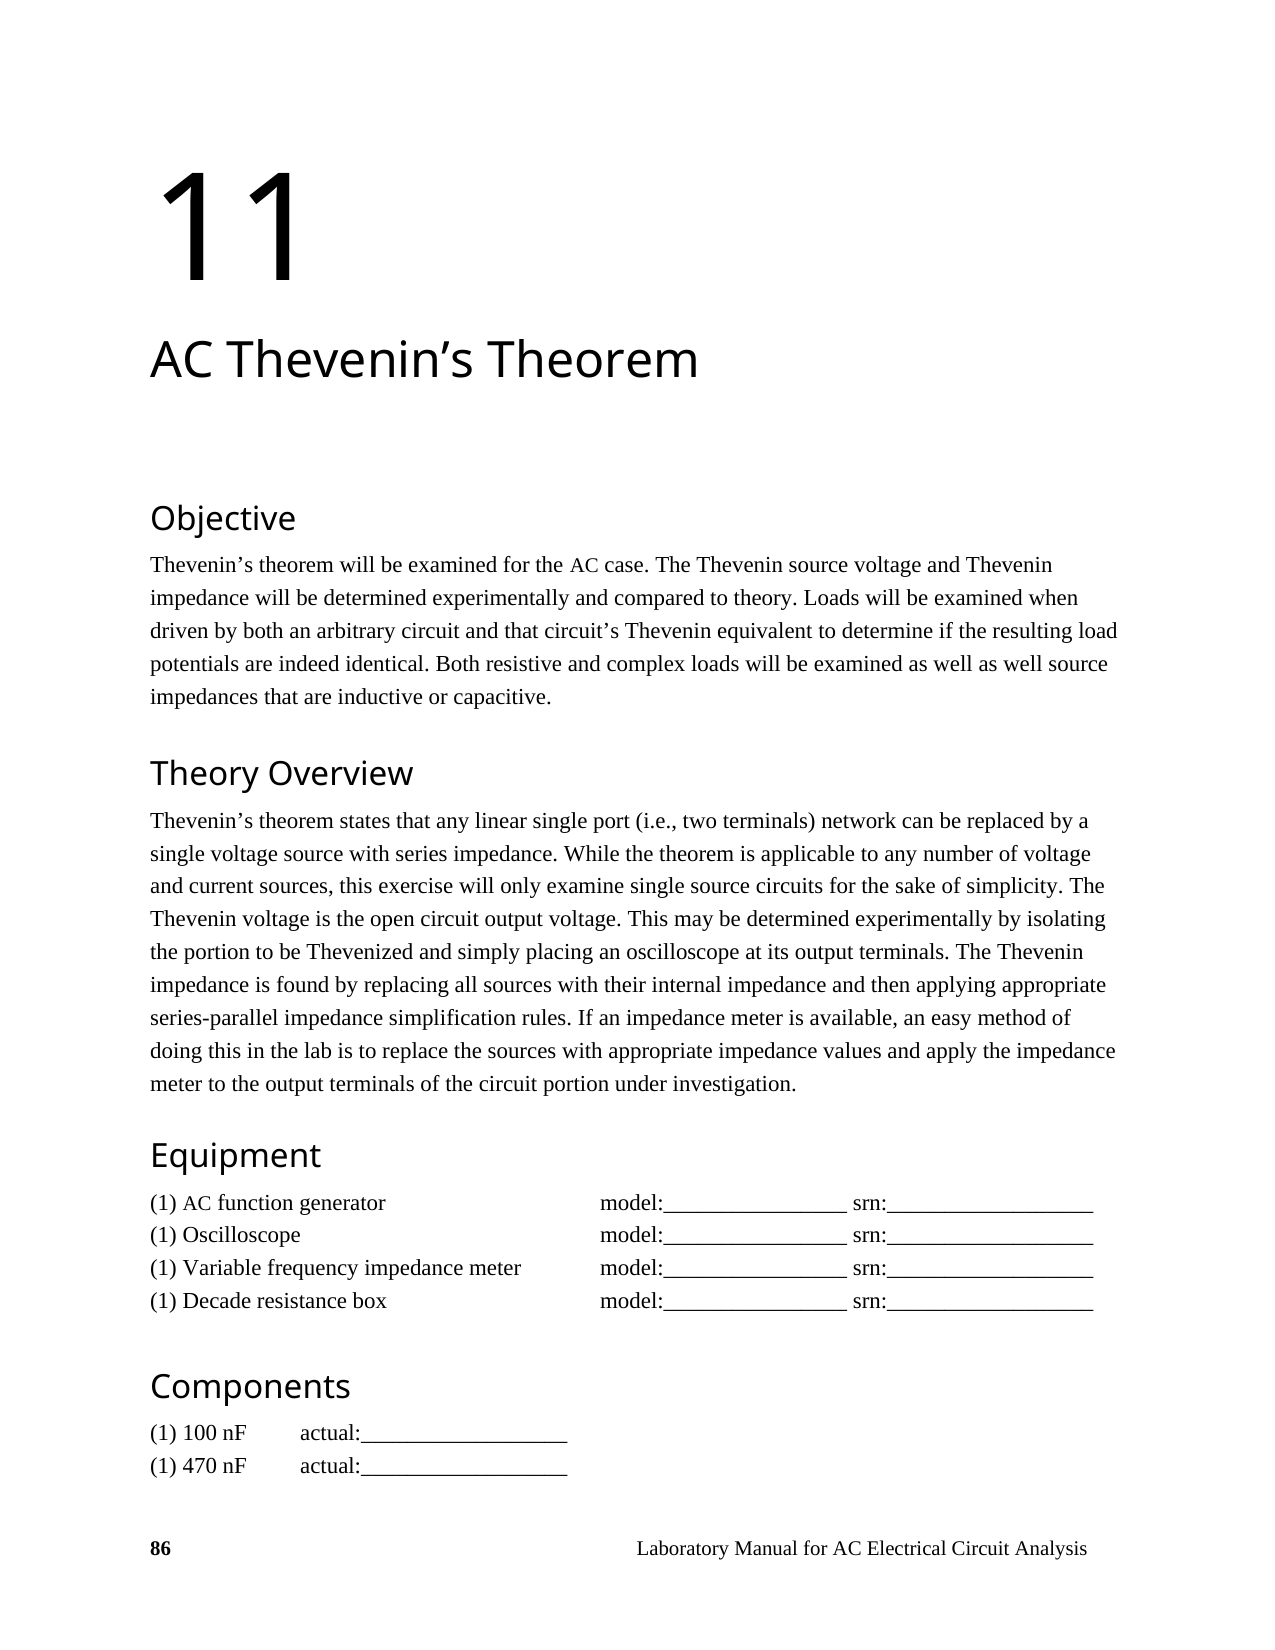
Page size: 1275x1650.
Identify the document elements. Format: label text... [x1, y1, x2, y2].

subtitle Objective [150, 494, 1125, 540]
text Thevenin’s theorem states that any linear single port (i.e., two terminals) network can be replaced by a single voltage source with series impedance. While the theorem is applicable to any number of voltage and current sources, this exercise will only examine single source circuits for the sake of simplicity. The Thevenin voltage is the open circuit output voltage. This may be determined experimentally by isolating the portion to be Thevenized and simply placing an oscilloscope at its output terminals. The Thevenin impedance is found by replacing all sources with their internal impedance and then applying appropriate series-parallel impedance simplification rules. If an impedance meter is available, an easy method of doing this in the lab is to replace the sources with appropriate impedance values and apply the impedance meter to the output terminals of the circuit portion under investigation. [150, 807, 1125, 1096]
text (1) Decade resistance box model:________________ srn:__________________ [150, 1287, 1125, 1314]
text (1) Oscilloscope model:________________ srn:__________________ [150, 1221, 1125, 1248]
subtitle Theory Overview [150, 750, 1125, 795]
text Thevenin’s theorem will be examined for the AC case. The Thevenin source voltage and Thevenin impedance will be determined experimentally and compared to theory. Loads will be examined when driven by both an arbitrary circuit and that circuit’s Thevenin equivalent to determine if the resulting load potentials are indeed identical. Both resistive and complex loads will be examined as well as well source impedances that are inductive or capacitive. [150, 551, 1125, 709]
text (1) AC function generator model:________________ srn:__________________ [150, 1188, 1125, 1215]
subtitle Equipment [150, 1132, 1125, 1177]
title AC Thevenin’s Theorem [150, 324, 1125, 392]
text (1) 470 nF actual:__________________ [150, 1452, 1125, 1479]
text (1) Variable frequency impedance meter model:________________ srn:__________________ [150, 1254, 1125, 1281]
subtitle Components [150, 1363, 1125, 1408]
title 11 [150, 120, 1125, 324]
text (1) 100 nF actual:__________________ [150, 1419, 1125, 1446]
